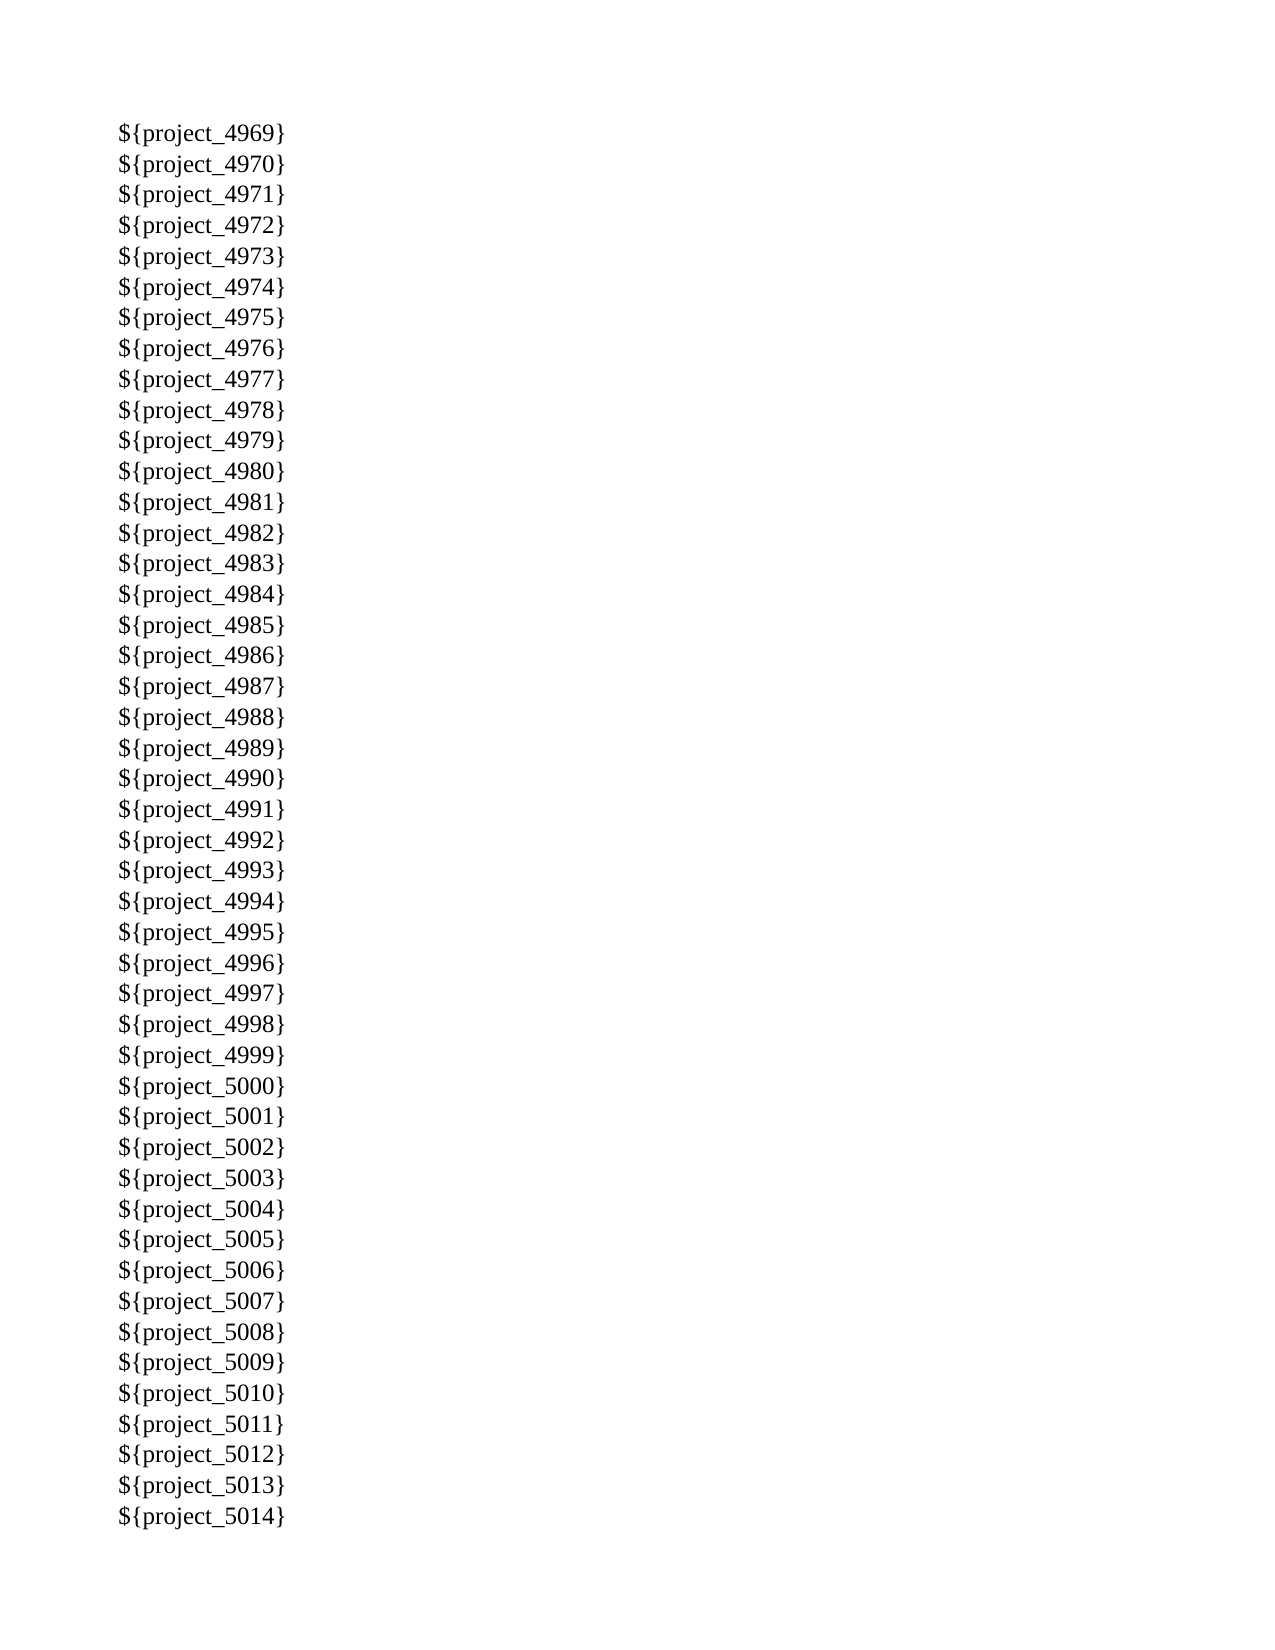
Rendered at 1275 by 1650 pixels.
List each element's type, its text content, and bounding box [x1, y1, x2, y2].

text ${project_5006} [118, 1255, 1157, 1284]
text ${project_4999} [118, 1040, 1157, 1069]
text ${project_4995} [118, 917, 1157, 946]
text ${project_4970} [118, 149, 1157, 178]
text ${project_5004} [118, 1194, 1157, 1222]
text ${project_4969} [118, 118, 1157, 147]
text ${project_4983} [118, 548, 1157, 577]
text ${project_5008} [118, 1317, 1157, 1345]
text ${project_4974} [118, 272, 1157, 301]
text ${project_4987} [118, 671, 1157, 700]
text ${project_5012} [118, 1439, 1157, 1468]
text ${project_5003} [118, 1163, 1157, 1192]
text ${project_5011} [118, 1409, 1157, 1437]
text ${project_4990} [118, 763, 1157, 792]
text ${project_4973} [118, 241, 1157, 270]
text ${project_4971} [118, 179, 1157, 208]
text ${project_4981} [118, 487, 1157, 516]
text ${project_4984} [118, 579, 1157, 608]
text ${project_4972} [118, 210, 1157, 239]
text ${project_4998} [118, 1009, 1157, 1038]
text ${project_5002} [118, 1132, 1157, 1161]
text ${project_5009} [118, 1347, 1157, 1376]
text ${project_4996} [118, 948, 1157, 977]
text ${project_4979} [118, 425, 1157, 454]
text ${project_4991} [118, 794, 1157, 823]
text ${project_5005} [118, 1224, 1157, 1253]
text ${project_5010} [118, 1378, 1157, 1407]
text ${project_4978} [118, 395, 1157, 423]
text ${project_4992} [118, 825, 1157, 854]
text ${project_4986} [118, 641, 1157, 669]
text ${project_4989} [118, 733, 1157, 761]
text ${project_4975} [118, 302, 1157, 331]
text ${project_4988} [118, 702, 1157, 731]
text ${project_5000} [118, 1071, 1157, 1099]
text ${project_5001} [118, 1101, 1157, 1130]
text ${project_4997} [118, 978, 1157, 1007]
text ${project_4977} [118, 364, 1157, 393]
text ${project_4994} [118, 886, 1157, 915]
text ${project_4982} [118, 518, 1157, 546]
text ${project_5007} [118, 1286, 1157, 1314]
text ${project_5014} [118, 1501, 1157, 1530]
text ${project_5013} [118, 1470, 1157, 1499]
text ${project_4985} [118, 610, 1157, 638]
text ${project_4980} [118, 456, 1157, 485]
text ${project_4993} [118, 856, 1157, 884]
text ${project_4976} [118, 333, 1157, 362]
